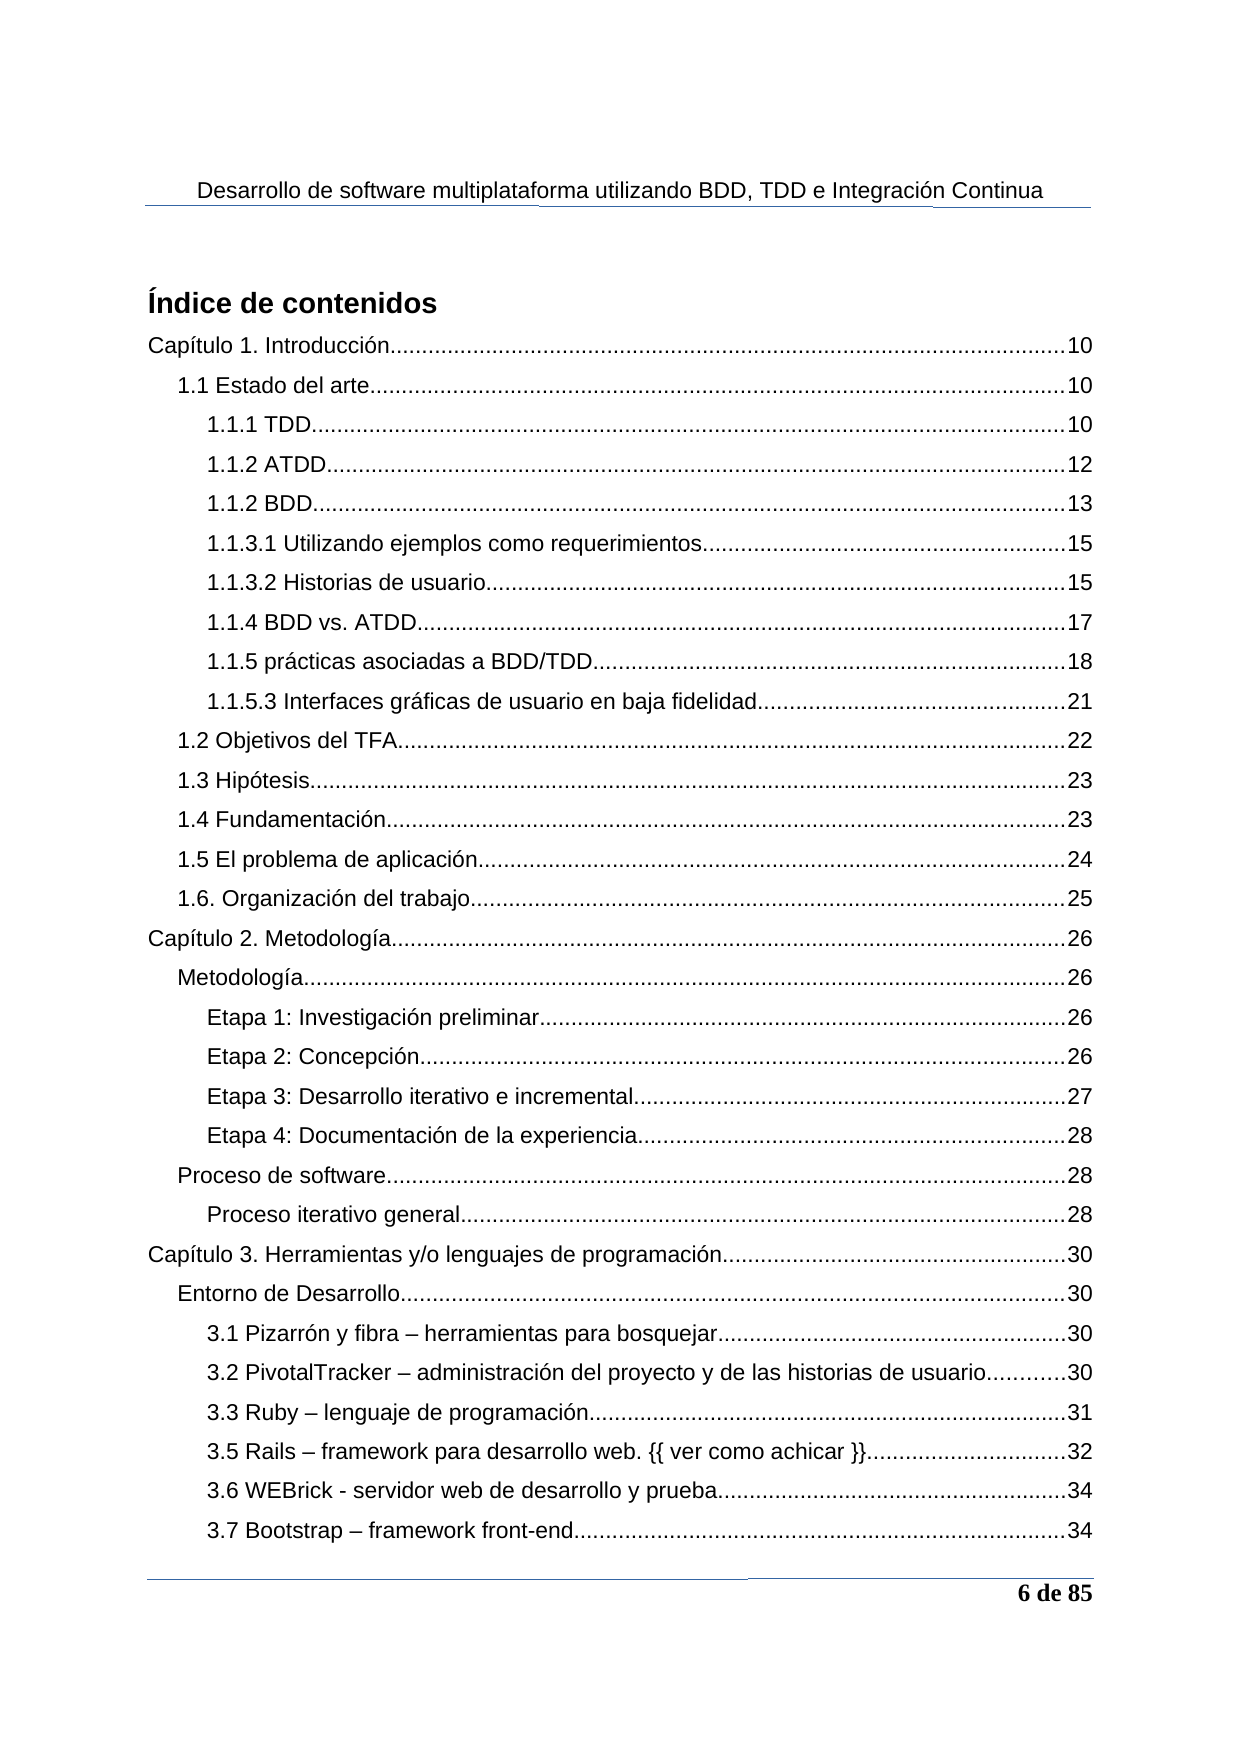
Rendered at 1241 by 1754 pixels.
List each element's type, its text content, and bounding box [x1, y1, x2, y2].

text 3.6 WEBrick - servidor web de desarrollo y prueba. 34 [207, 1477, 1093, 1504]
text Capítulo 2. Metodología 26 [148, 925, 1093, 951]
text 3.3 Ruby – lenguaje de programación. 31 [207, 1398, 1093, 1425]
text 1.6. Organización del trabajo. 25 [177, 885, 1093, 912]
text 1.1 Estado del arte. 10 [177, 372, 1093, 398]
text 1.2 Objetivos del TFA. 22 [177, 727, 1093, 754]
text 3.1 Pizarrón y fibra – herramientas para bosquejar. 30 [207, 1319, 1093, 1346]
text Etapa 4: Documentación de la experiencia. 28 [207, 1122, 1093, 1148]
text 1.1.3.1 Utilizando ejemplos como requerimientos. 15 [207, 530, 1093, 556]
text 1.1.5 prácticas asociadas a BDD/TDD. 18 [207, 648, 1093, 675]
text Capítulo 3. Herramientas y/o lenguajes de programación 30 [148, 1241, 1093, 1267]
subtitle Índice de contenidos [148, 286, 1093, 320]
text 1.1.2 ATDD. 12 [207, 451, 1093, 477]
text 1.1.5.3 Interfaces gráficas de usuario en baja fidelidad. 21 [207, 688, 1093, 714]
text 1.1.4 BDD vs. ATDD. 17 [207, 609, 1093, 635]
text 1.1.3.2 Historias de usuario. 15 [207, 569, 1093, 596]
text Etapa 3: Desarrollo iterativo e incremental. 27 [207, 1083, 1093, 1109]
text 1.3 Hipótesis 23 [177, 767, 1093, 793]
text 1.1.2 BDD. 13 [207, 490, 1093, 517]
text Metodología. 26 [177, 964, 1093, 991]
text Proceso iterativo general. 28 [207, 1201, 1093, 1227]
text Proceso de software. 28 [177, 1162, 1093, 1188]
text Etapa 2: Concepción. 26 [207, 1043, 1093, 1069]
text 3.2 PivotalTracker – administración del proyecto y de las historias de usuario. 30 [207, 1359, 1093, 1385]
text 1.1.1 TDD. 10 [207, 411, 1093, 438]
text Entorno de Desarrollo. 30 [177, 1280, 1093, 1306]
text 1.5 El problema de aplicación. 24 [177, 846, 1093, 872]
text Etapa 1: Investigación preliminar. 26 [207, 1004, 1093, 1030]
text 1.4 Fundamentación 23 [177, 806, 1093, 833]
text 3.7 Bootstrap – framework front-end. 34 [207, 1517, 1093, 1543]
text 3.5 Rails – framework para desarrollo web. {{ ver como achicar }} 32 [207, 1438, 1093, 1464]
text Capítulo 1. Introducción. 10 [148, 332, 1093, 359]
